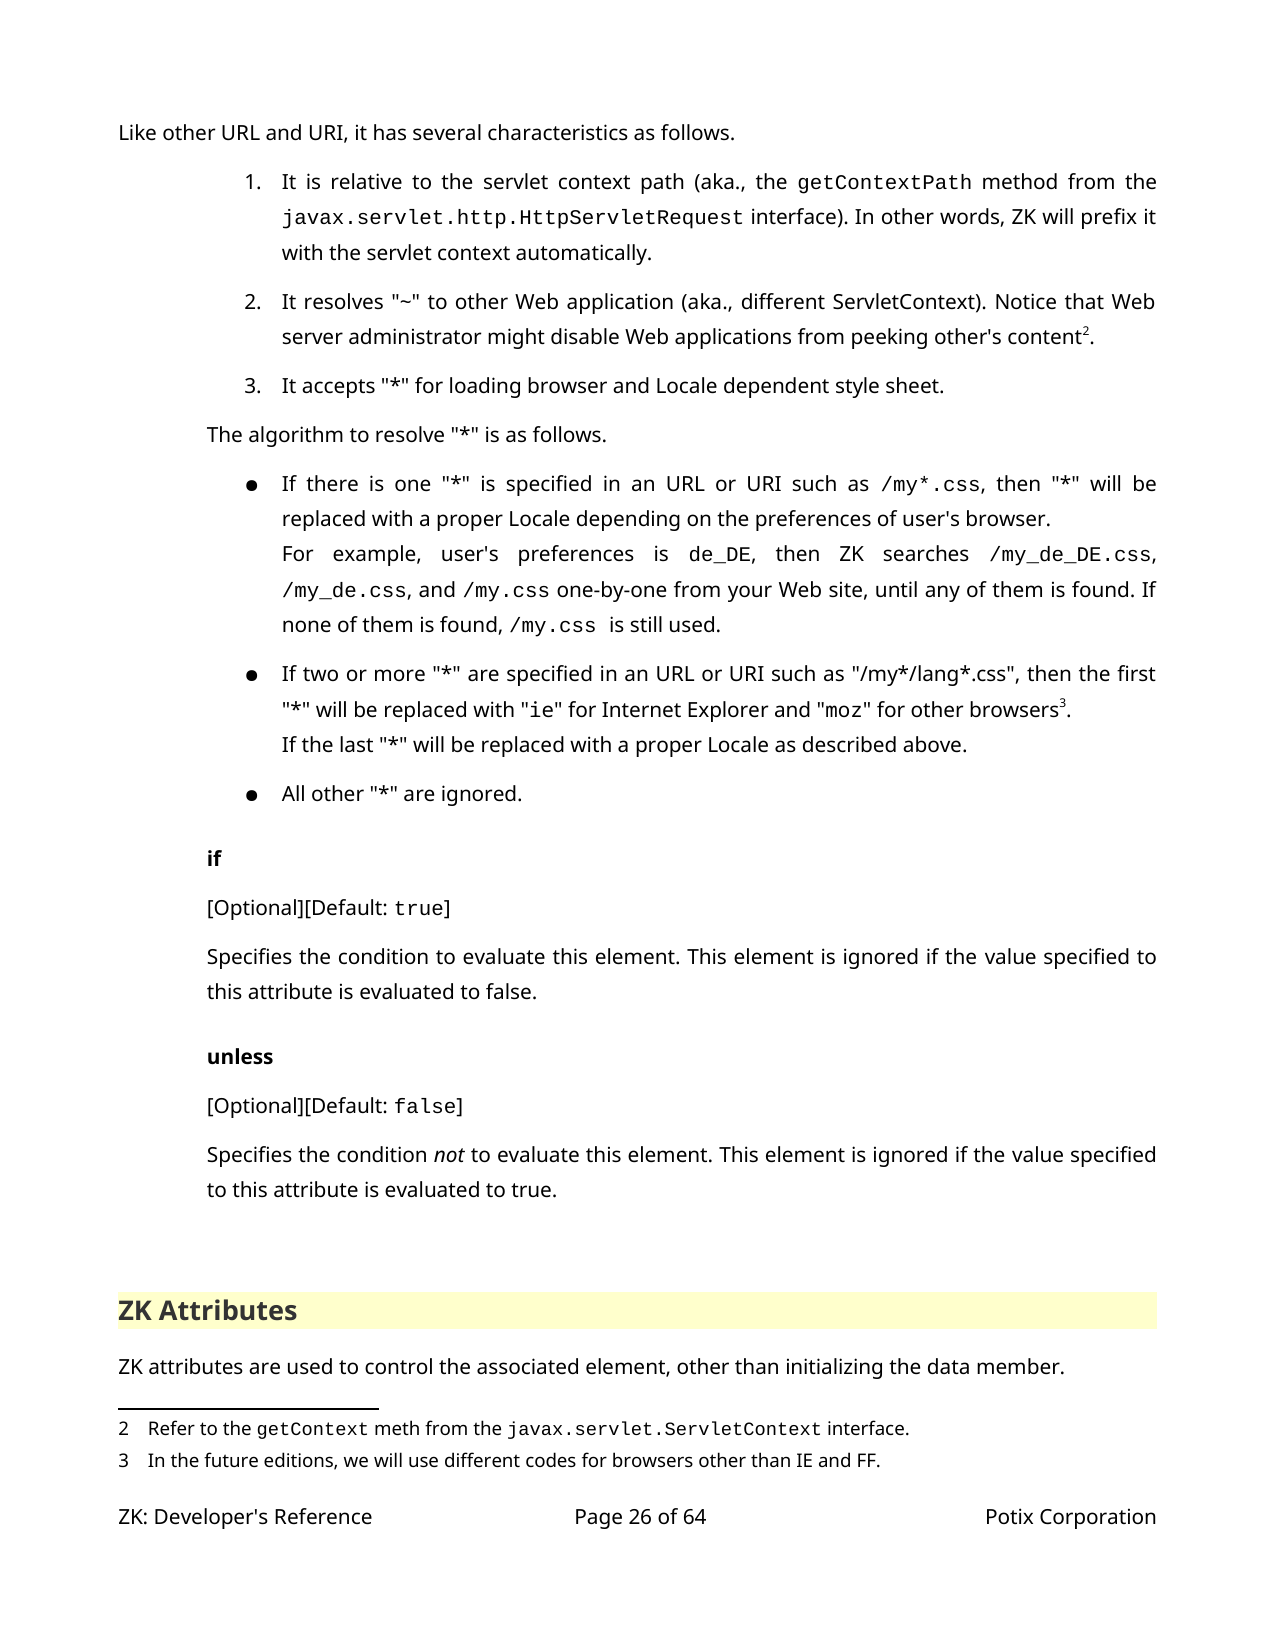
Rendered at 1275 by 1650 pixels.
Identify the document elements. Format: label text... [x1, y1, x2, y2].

list If there is one "*" is specified in an URL or URI such as /my*.css, then "*" will be replaced with a proper Locale depending on the preferences of user's browser. For example, user's preferences is de_DE, then ZK searches /my_de_DE.css, /my_de.css, and /my.css one-by-one from your Web site, until any of them is found. If none of them is found, /my.css is still used. [244, 469, 1157, 639]
text Like other URL and URI, it has several characteristics as follows. [118, 118, 1157, 146]
text Specifies the condition to evaluate this element. This element is ignored if the value specified to this attribute is evaluated to false. [207, 942, 1157, 1005]
list It accepts "*" for loading browser and Locale dependent style sheet. [244, 371, 1157, 399]
list Refer to the getContext meth from the javax.servlet.ServletContext interface. [118, 1415, 1157, 1441]
subtitle ZK Attributes [118, 1292, 1157, 1329]
text [Optional][Default: false] [207, 1091, 1157, 1119]
list It is relative to the servlet context path (aka., the getContextPath method from the javax.servlet.http.HttpServletRequest interface). In other words, ZK will prefix it with the servlet context automatically. [244, 167, 1157, 266]
list All other "*" are ignored. [244, 779, 1157, 807]
list In the future editions, we will use different codes for browsers other than IE and FF. [118, 1447, 1157, 1473]
subtitle unless [207, 1042, 1157, 1070]
text Specifies the condition not to evaluate this element. This element is ignored if the value specified to this attribute is evaluated to true. [207, 1140, 1157, 1203]
subtitle if [207, 844, 1157, 872]
list It resolves "~" to other Web application (aka., different ServletContext). Notice that Web server administrator might disable Web applications from peeking other's content. [244, 287, 1157, 350]
text ZK attributes are used to control the associated element, other than initializing the data member. [118, 1352, 1157, 1381]
text The algorithm to resolve "*" is as follows. [207, 420, 1157, 448]
text [Optional][Default: true] [207, 893, 1157, 921]
list If two or more "*" are specified in an URL or URI such as "/my*/lang*.css", then the first "*" will be replaced with "ie" for Internet Explorer and "moz" for other browsers. If the last "*" will be replaced with a proper Locale as described above. [244, 659, 1157, 758]
